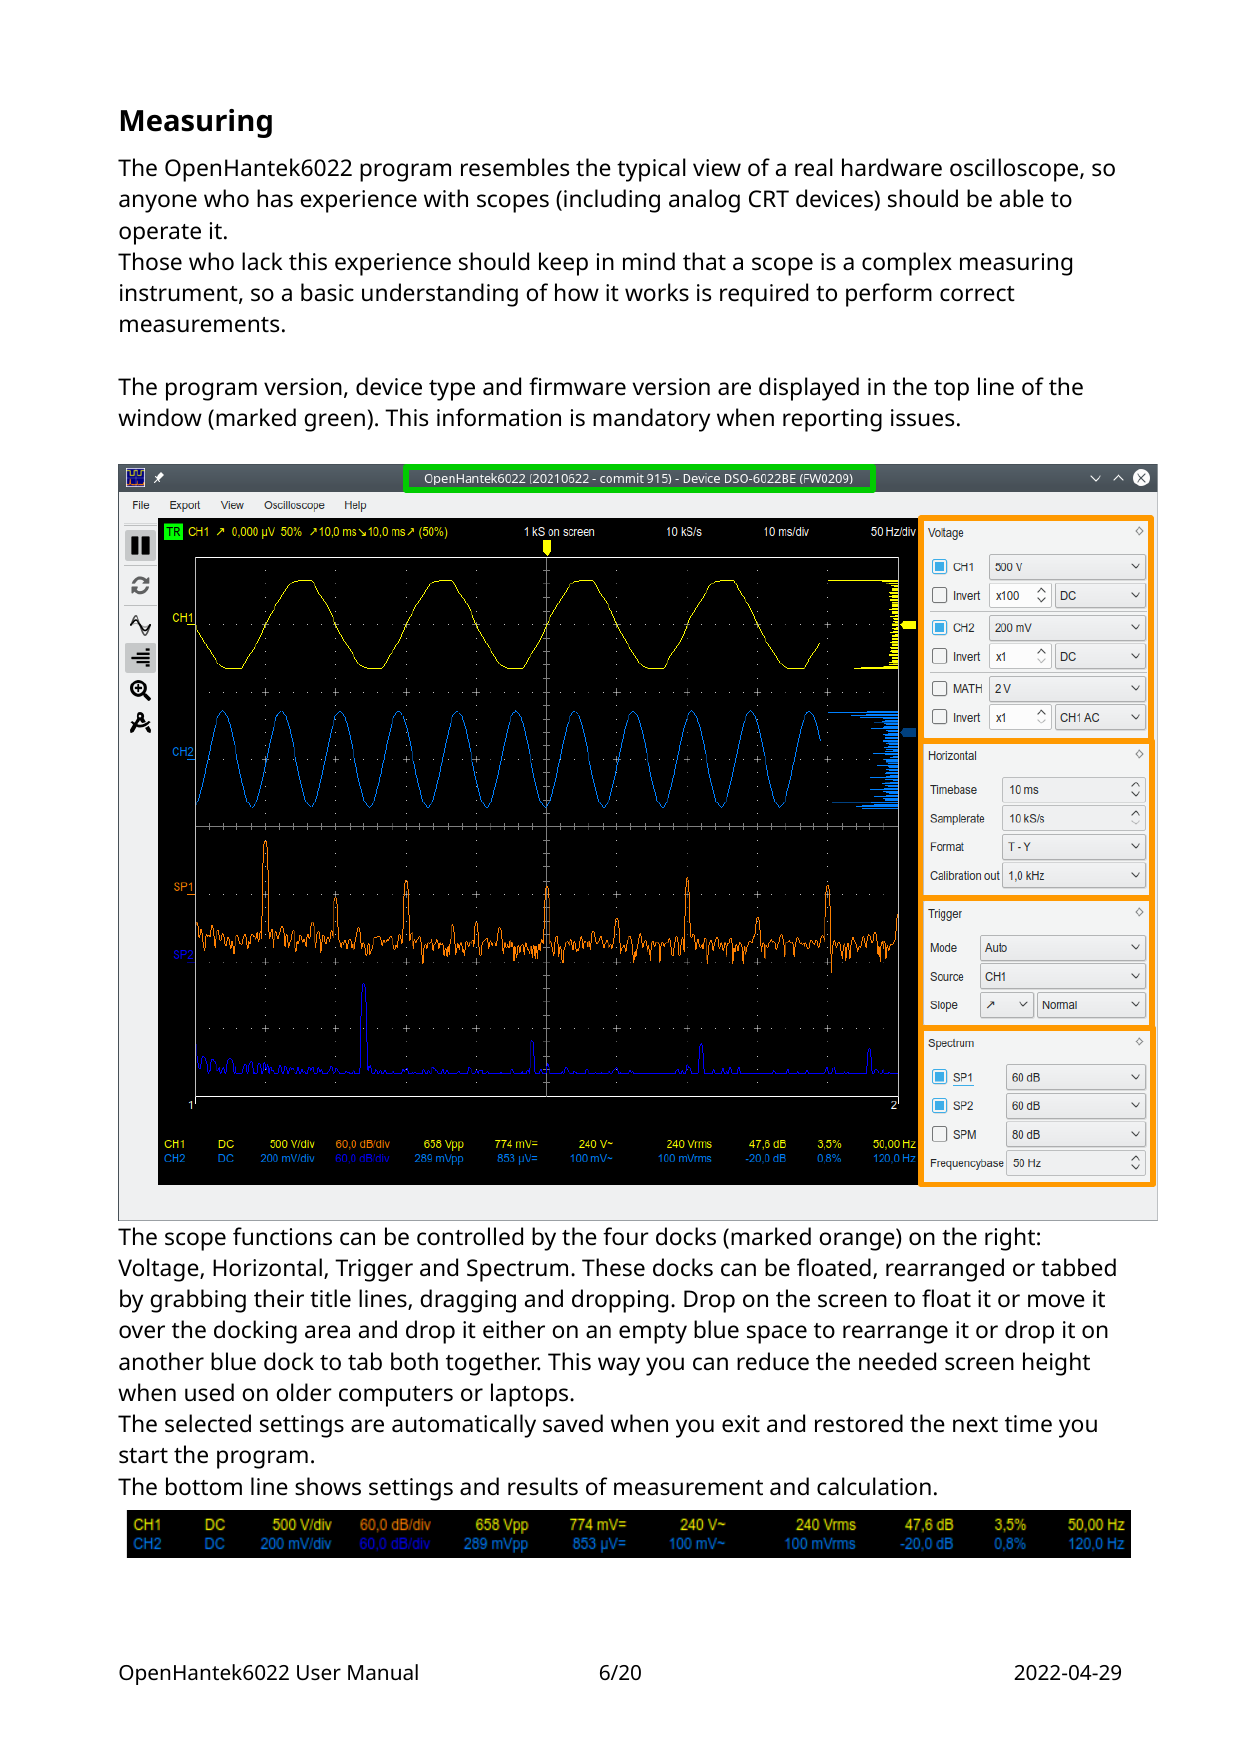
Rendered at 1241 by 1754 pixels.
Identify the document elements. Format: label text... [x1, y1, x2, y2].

picture [126, 1510, 1131, 1558]
picture [409, 470, 870, 487]
text The bottom line shows settings and results of measurement and calculation. [118, 1471, 1122, 1502]
picture [118, 464, 1158, 1221]
text The program version, device type and firmware version are displayed in the top line of the window (marked green). This information is mandatory when reporting issues. [118, 371, 1122, 433]
text The OpenHantek6022 program resembles the typical view of a real hardware oscilloscope, so anyone who has experience with scopes (including analog CRT devices) should be able to operate it. [118, 152, 1122, 246]
text Those who lack this experience should keep in mind that a scope is a complex measuring instrument, so a basic understanding of how it works is required to perform correct measurements. [118, 246, 1122, 340]
text The scope functions can be controlled by the four docks (marked orange) on the right: Voltage, Horizontal, Trigger and Spectrum. These docks can be floated, rearranged or tabbed by grabbing their title lines, dragging and dropping. Drop on the screen to float it or move it over the docking area and drop it either on an empty blue space to rearrange it or drop it on another blue dock to tab both together. This way you can reduce the needed screen height when used on older computers or laptops. The selected settings are automatically saved when you exit and restored the next time you start the program. [118, 1221, 1122, 1471]
subtitle Measuring [118, 100, 1122, 140]
